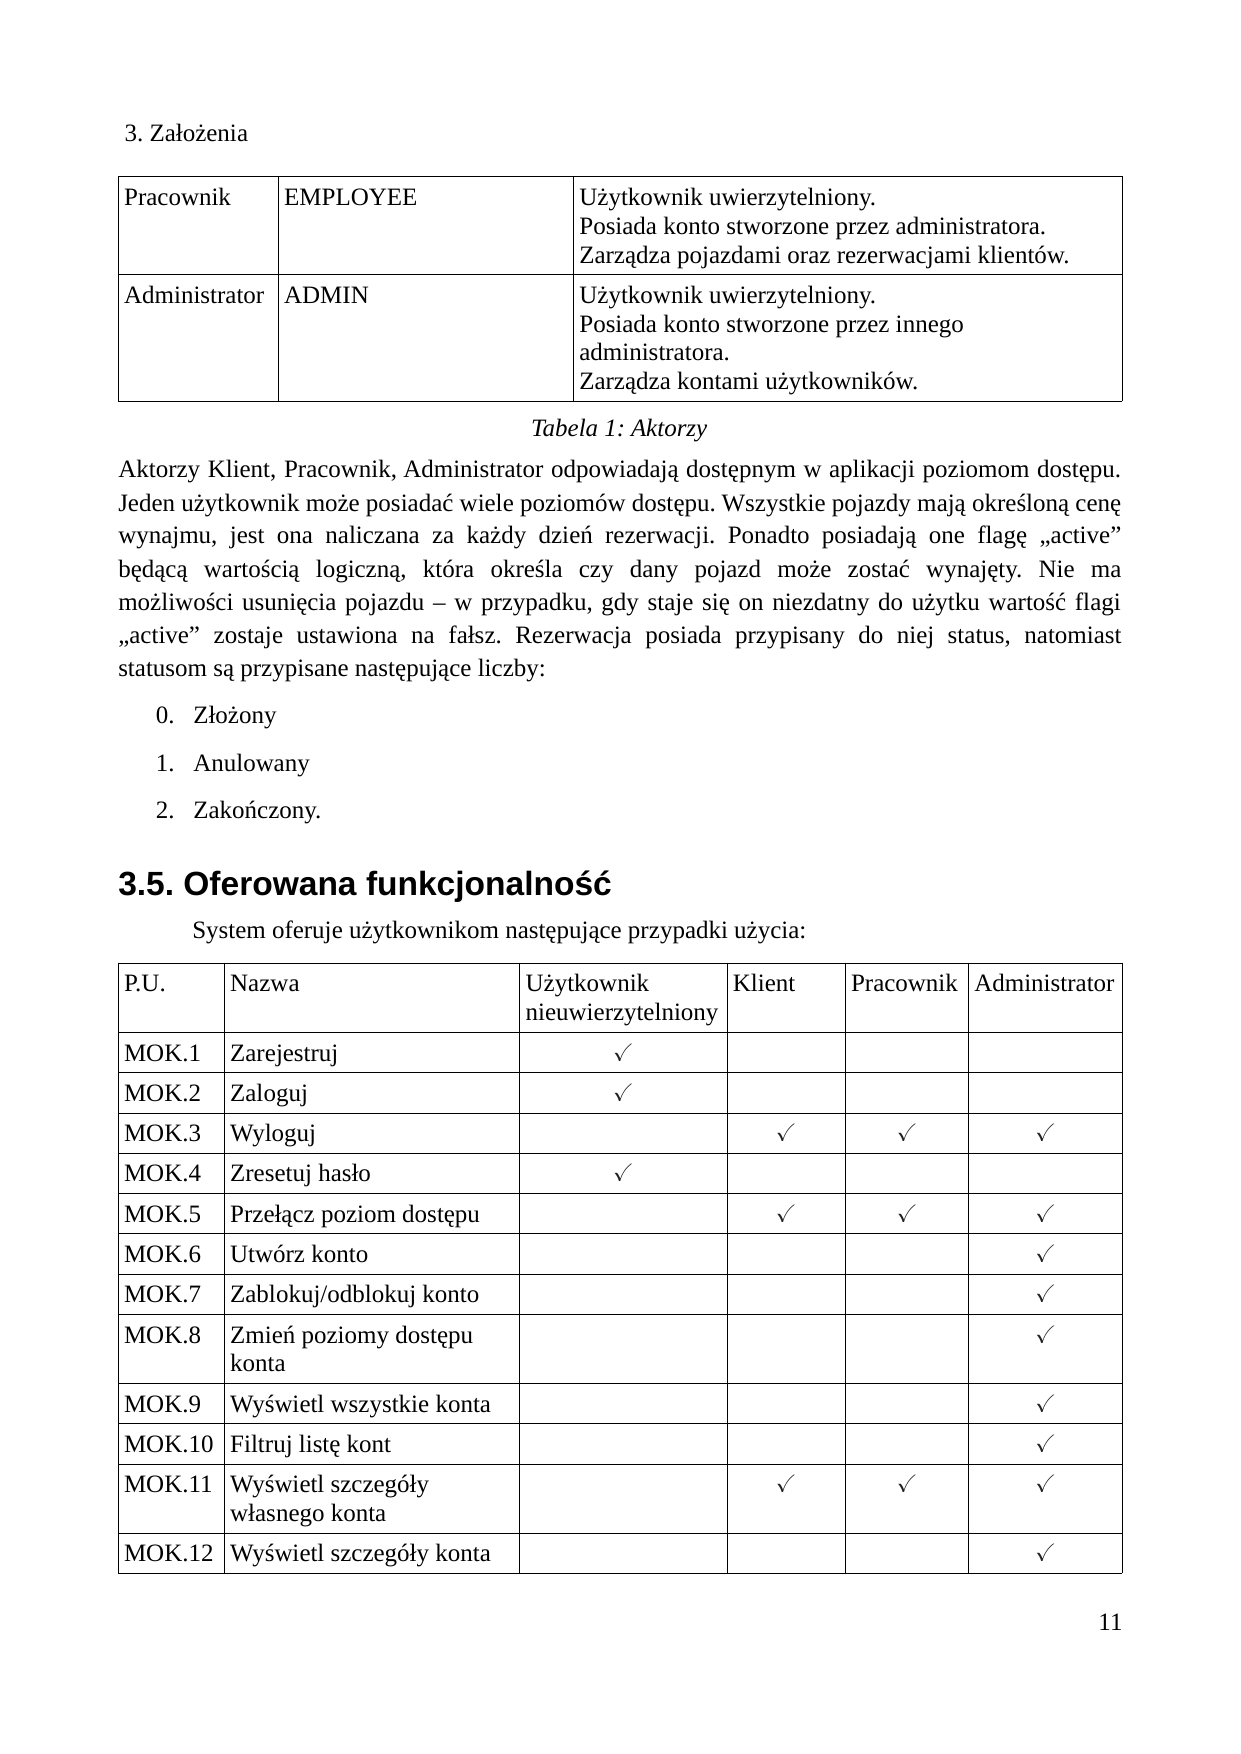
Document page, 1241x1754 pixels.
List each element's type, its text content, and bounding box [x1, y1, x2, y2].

text Tabela 1: Aktorzy [118, 413, 1122, 442]
table_cell Administrator [119, 275, 278, 401]
table_cell Zaloguj [225, 1073, 519, 1112]
table_cell Użytkownik uwierzytelniony. Posiada konto stworzone przez administratora. Zarządza pojazdami oraz rezerwacjami klientów. [574, 177, 1122, 274]
table_cell ✓ [969, 1424, 1122, 1464]
table_cell [728, 1534, 845, 1573]
table_cell Zablokuj/odblokuj konto [225, 1275, 519, 1314]
table_cell MOK.10 [119, 1424, 224, 1464]
table_cell MOK.12 [119, 1534, 224, 1573]
table_cell [969, 1073, 1122, 1112]
table_cell ✓ [728, 1114, 845, 1153]
table_header P.U. [119, 964, 224, 1032]
table_cell MOK.9 [119, 1384, 224, 1423]
table_cell Wyświetl wszystkie konta [225, 1384, 519, 1423]
table_cell Wyświetl szczegóły własnego konta [225, 1465, 519, 1533]
table_cell ✓ [969, 1275, 1122, 1314]
table_cell [728, 1154, 845, 1193]
table_cell [846, 1315, 968, 1383]
table_cell [728, 1275, 845, 1314]
table_cell [520, 1534, 727, 1573]
table_cell ✓ [520, 1033, 727, 1072]
table_cell ✓ [520, 1154, 727, 1193]
table_cell [520, 1424, 727, 1464]
table_cell Pracownik [119, 177, 278, 274]
table_cell MOK.3 [119, 1114, 224, 1153]
table_cell Wyloguj [225, 1114, 519, 1153]
table_cell [728, 1073, 845, 1112]
text System oferuje użytkownikom następujące przypadki użycia: [118, 915, 1122, 944]
text Aktorzy Klient, Pracownik, Administrator odpowiadają dostępnym w aplikacji poziomom dostępu. Jeden użytkownik może posiadać wiele poziomów dostępu. Wszystkie pojazdy mają określoną cenę wynajmu, jest ona naliczana za każdy dzień rezerwacji. Ponadto posiadają one flagę „active” będącą wartością logiczną, która określa czy dany pojazd może zostać wynajęty. Nie ma możliwości usunięcia pojazdu – w przypadku, gdy staje się on niezdatny do użytku wartość flagi „active” zostaje ustawiona na fałsz. Rezerwacja posiada przypisany do niej status, natomiast statusom są przypisane następujące liczby: [118, 454, 1122, 681]
table_cell ✓ [846, 1114, 968, 1153]
table_cell Użytkownik uwierzytelniony. Posiada konto stworzone przez innego administratora. Zarządza kontami użytkowników. [574, 275, 1122, 401]
table_cell MOK.2 [119, 1073, 224, 1112]
table_cell [969, 1154, 1122, 1193]
table_cell [520, 1275, 727, 1314]
table_cell ADMIN [279, 275, 573, 401]
table_cell ✓ [846, 1465, 968, 1533]
table_header Klient [728, 964, 845, 1032]
table_cell ✓ [969, 1234, 1122, 1274]
table_cell [728, 1315, 845, 1383]
table_cell ✓ [520, 1073, 727, 1112]
table_cell [969, 1033, 1122, 1072]
table_cell Filtruj listę kont [225, 1424, 519, 1464]
table_cell [846, 1234, 968, 1274]
table_cell MOK.5 [119, 1194, 224, 1233]
table_cell ✓ [969, 1114, 1122, 1153]
table_cell ✓ [969, 1465, 1122, 1533]
table_cell [520, 1114, 727, 1153]
list Zakończony. [156, 796, 1122, 824]
table_cell [846, 1073, 968, 1112]
list Anulowany [156, 748, 1122, 777]
table_cell Zarejestruj [225, 1033, 519, 1072]
table_cell ✓ [728, 1465, 845, 1533]
table_cell MOK.7 [119, 1275, 224, 1314]
table_cell ✓ [969, 1194, 1122, 1233]
table_header Nazwa [225, 964, 519, 1032]
table_cell ✓ [846, 1194, 968, 1233]
table_cell EMPLOYEE [279, 177, 573, 274]
table_cell [520, 1234, 727, 1274]
table_cell [520, 1194, 727, 1233]
table_cell [846, 1534, 968, 1573]
table_cell [846, 1154, 968, 1193]
table_cell [520, 1315, 727, 1383]
table_cell [846, 1275, 968, 1314]
table_cell MOK.6 [119, 1234, 224, 1274]
table_header Administrator [969, 964, 1122, 1032]
table_cell [846, 1424, 968, 1464]
table_cell ✓ [728, 1194, 845, 1233]
table_cell [520, 1465, 727, 1533]
table_cell MOK.8 [119, 1315, 224, 1383]
table_header Pracownik [846, 964, 968, 1032]
table_cell Zmień poziomy dostępu konta [225, 1315, 519, 1383]
table_header Użytkownik nieuwierzytelniony [520, 964, 727, 1032]
table_cell [728, 1234, 845, 1274]
table_cell [846, 1033, 968, 1072]
table_cell Przełącz poziom dostępu [225, 1194, 519, 1233]
table_cell [520, 1384, 727, 1423]
text 0. Złożony [118, 700, 1122, 729]
table_cell Utwórz konto [225, 1234, 519, 1274]
table_cell ✓ [969, 1534, 1122, 1573]
table_cell Wyświetl szczegóły konta [225, 1534, 519, 1573]
table_cell [728, 1424, 845, 1464]
table_cell [728, 1384, 845, 1423]
table_cell MOK.11 [119, 1465, 224, 1533]
table_cell MOK.4 [119, 1154, 224, 1193]
subtitle 3.5. Oferowana funkcjonalność [118, 864, 1122, 903]
table_cell ✓ [969, 1315, 1122, 1383]
table_cell [846, 1384, 968, 1423]
table_cell ✓ [969, 1384, 1122, 1423]
table_cell MOK.1 [119, 1033, 224, 1072]
table_cell [728, 1033, 845, 1072]
table_cell Zresetuj hasło [225, 1154, 519, 1193]
